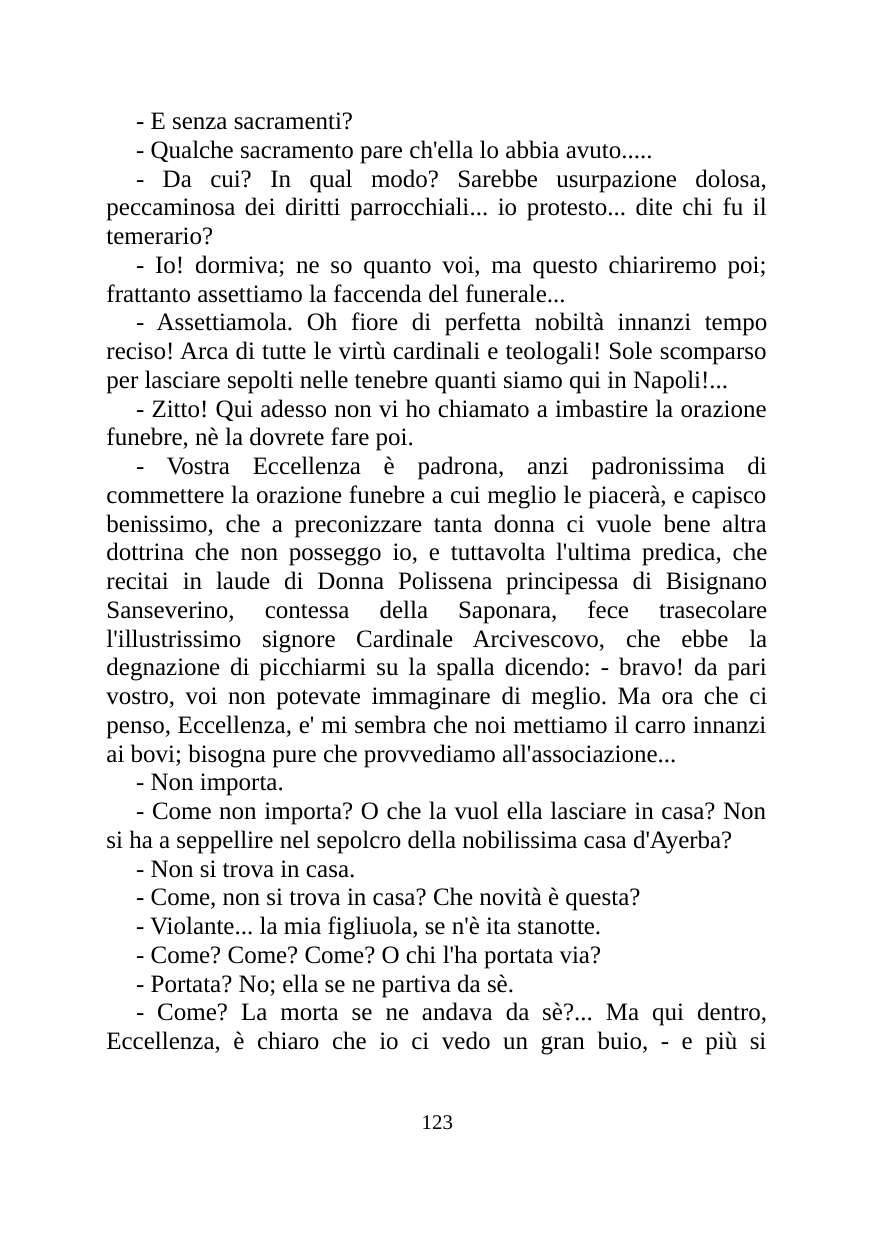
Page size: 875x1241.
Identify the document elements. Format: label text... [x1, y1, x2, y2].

text - Non importa. [106, 767, 768, 796]
text - E senza sacramenti? [106, 106, 768, 135]
text - Io! dormiva; ne so quanto voi, ma questo chiariremo poi; frattanto assettiamo la faccenda del funerale... [106, 250, 768, 307]
text - Qualche sacramento pare ch'ella lo abbia avuto..... [106, 135, 768, 164]
text - Come non importa? O che la vuol ella lasciare in casa? Non si ha a seppellire nel sepolcro della nobilissima casa d'Ayerba? [106, 796, 768, 854]
text - Portata? No; ella se ne partiva da sè. [106, 969, 768, 997]
text - Come? La morta se ne andava da sè?... Ma qui dentro, Eccellenza, è chiaro che io ci vedo un gran buio, - e più si [106, 997, 768, 1055]
text - Come? Come? Come? O chi l'ha portata via? [106, 940, 768, 969]
text - Non si trova in casa. [106, 854, 768, 882]
text - Violante... la mia figliuola, se n'è ita stanotte. [106, 911, 768, 940]
text - Vostra Eccellenza è padrona, anzi padronissima di commettere la orazione funebre a cui meglio le piacerà, e capisco benissimo, che a preconizzare tanta donna ci vuole bene altra dottrina che non posseggo io, e tuttavolta l'ultima predica, che recitai in laude di Donna Polissena principessa di Bisignano Sanseverino, contessa della Saponara, fece trasecolare l'illustrissimo signore Cardinale Arcivescovo, che ebbe la degnazione di picchiarmi su la spalla dicendo: - bravo! da pari vostro, voi non potevate immaginare di meglio. Ma ora che ci penso, Eccellenza, e' mi sembra che noi mettiamo il carro innanzi ai bovi; bisogna pure che provvediamo all'associazione... [106, 451, 768, 767]
text - Come, non si trova in casa? Che novità è questa? [106, 882, 768, 911]
text - Assettiamola. Oh fiore di perfetta nobiltà innanzi tempo reciso! Arca di tutte le virtù cardinali e teologali! Sole scomparso per lasciare sepolti nelle tenebre quanti siamo qui in Napoli!... [106, 307, 768, 394]
text - Zitto! Qui adesso non vi ho chiamato a imbastire la orazione funebre, nè la dovrete fare poi. [106, 394, 768, 451]
text - Da cui? In qual modo? Sarebbe usurpazione dolosa, peccaminosa dei diritti parrocchiali... io protesto... dite chi fu il temerario? [106, 164, 768, 250]
